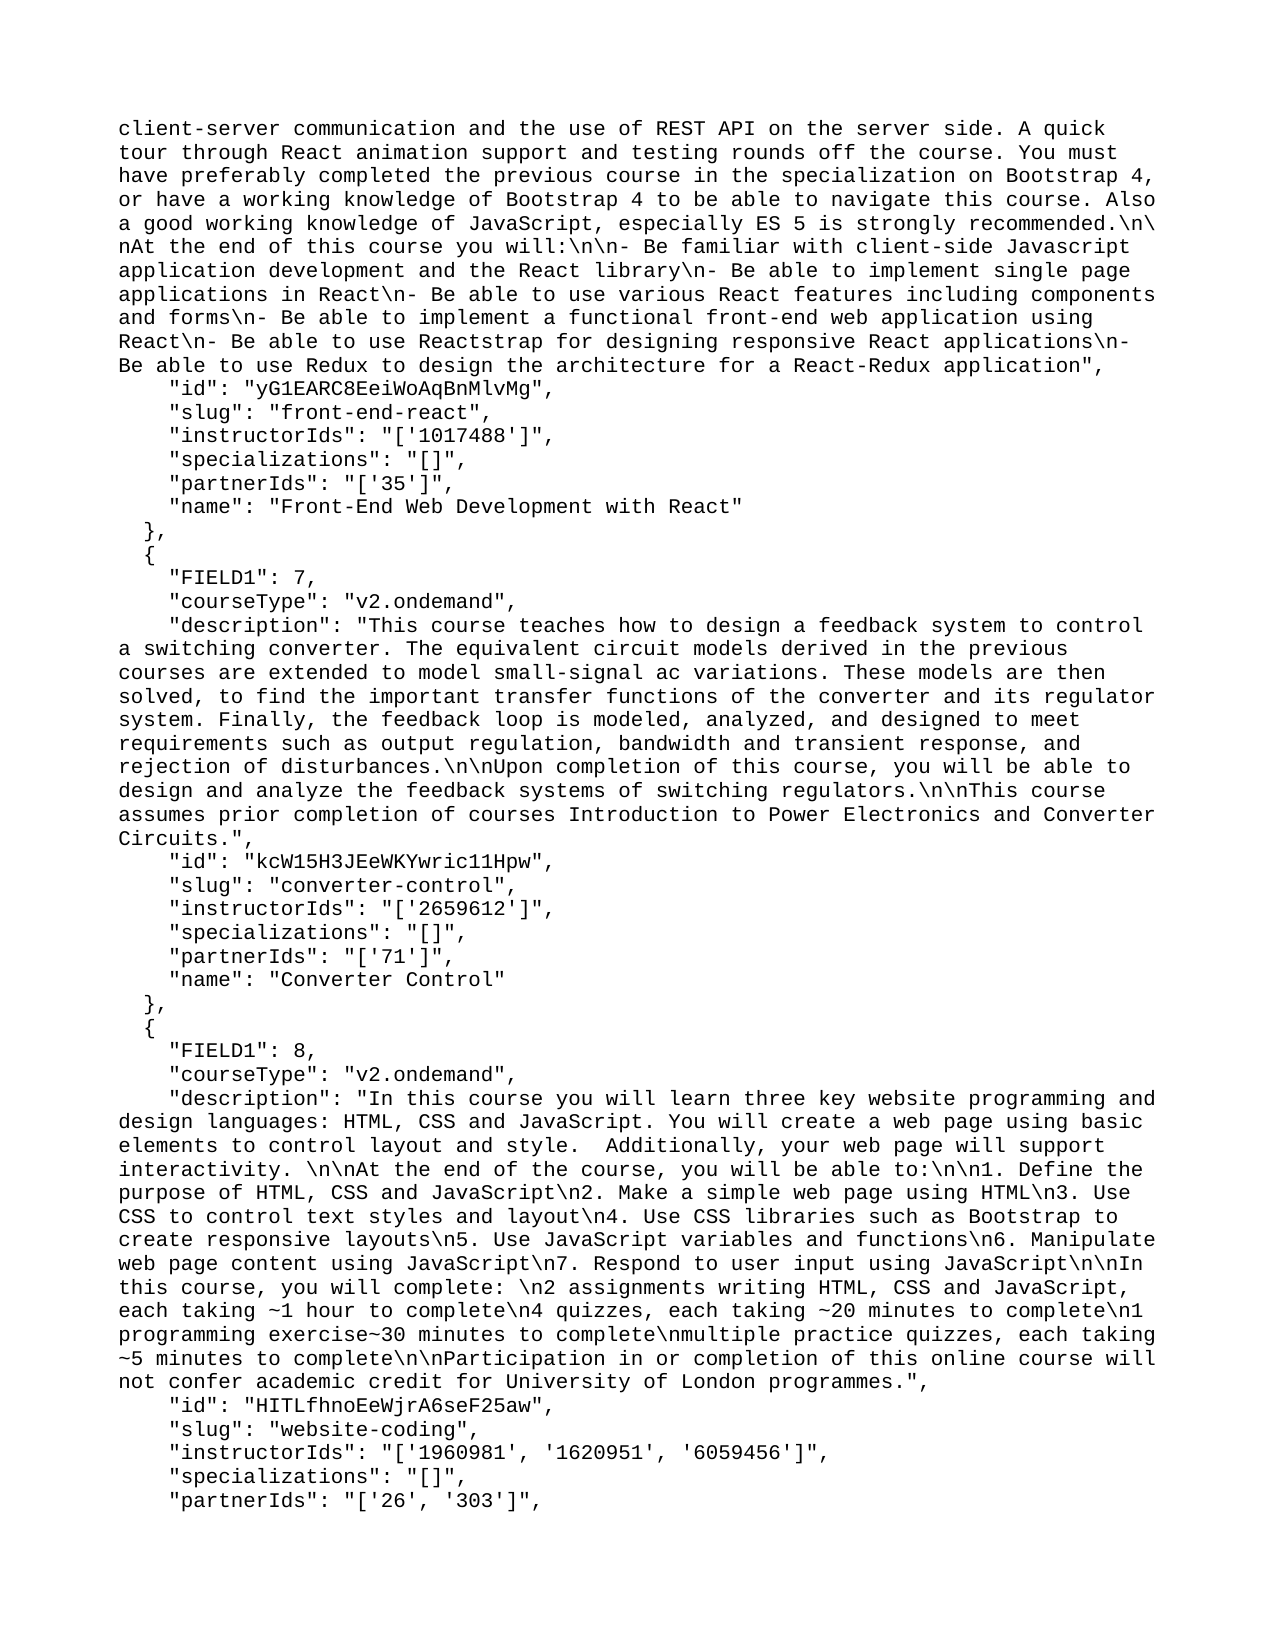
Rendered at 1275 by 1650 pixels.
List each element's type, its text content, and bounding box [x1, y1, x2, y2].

text "partnerIds": "['71']", [118, 946, 1157, 969]
text "description": "In this course you will learn three key website programming and design languages: HTML, CSS and JavaScript. You will create a web page using basic elements to control layout and style. Additionally, your web page will support interactivity. \n\nAt the end of the course, you will be able to:\n\n1. Define the purpose of HTML, CSS and JavaScript\n2. Make a simple web page using HTML\n3. Use CSS to control text styles and layout\n4. Use CSS libraries such as Bootstrap to create responsive layouts\n5. Use JavaScript variables and functions\n6. Manipulate web page content using JavaScript\n7. Respond to user input using JavaScript\n\nIn this course, you will complete: \n2 assignments writing HTML, CSS and JavaScript, each taking ~1 hour to complete\n4 quizzes, each taking ~20 minutes to complete\n1 programming exercise~30 minutes to complete\nmultiple practice quizzes, each taking ~5 minutes to complete\n\nParticipation in or completion of this online course will not confer academic credit for University of London programmes.", [118, 1088, 1157, 1395]
text }, [118, 993, 1157, 1017]
text "FIELD1": 8, [118, 1040, 1157, 1064]
text { [118, 1017, 1157, 1040]
text client-server communication and the use of REST API on the server side. A quick tour through React animation support and testing rounds off the course. You must have preferably completed the previous course in the specialization on Bootstrap 4, or have a working knowledge of Bootstrap 4 to be able to navigate this course. Also a good working knowledge of JavaScript, especially ES 5 is strongly recommended.\n\nAt the end of this course you will:\n\n- Be familiar with client-side Javascript application development and the React library\n- Be able to implement single page applications in React\n- Be able to use various React features including components and forms\n- Be able to implement a functional front-end web application using React\n- Be able to use Reactstrap for designing responsive React applications\n- Be able to use Redux to design the architecture for a React-Redux application", [118, 118, 1157, 378]
text "id": "HITLfhnoEeWjrA6seF25aw", [118, 1395, 1157, 1419]
text "specializations": "[]", [118, 922, 1157, 946]
text "instructorIds": "['2659612']", [118, 898, 1157, 922]
text "slug": "converter-control", [118, 875, 1157, 898]
text "slug": "website-coding", [118, 1419, 1157, 1442]
text "partnerIds": "['26', '303']", [118, 1489, 1157, 1513]
text "courseType": "v2.ondemand", [118, 591, 1157, 615]
text "instructorIds": "['1017488']", [118, 426, 1157, 449]
text }, [118, 520, 1157, 544]
text "slug": "front-end-react", [118, 402, 1157, 426]
text "id": "kcW15H3JEeWKYwric11Hpw", [118, 851, 1157, 875]
text { [118, 544, 1157, 567]
text "FIELD1": 7, [118, 567, 1157, 591]
text "partnerIds": "['35']", [118, 473, 1157, 496]
text "description": "This course teaches how to design a feedback system to control a switching converter. The equivalent circuit models derived in the previous courses are extended to model small-signal ac variations. These models are then solved, to find the important transfer functions of the converter and its regulator system. Finally, the feedback loop is modeled, analyzed, and designed to meet requirements such as output regulation, bandwidth and transient response, and rejection of disturbances.\n\nUpon completion of this course, you will be able to design and analyze the feedback systems of switching regulators.\n\nThis course assumes prior completion of courses Introduction to Power Electronics and Converter Circuits.", [118, 615, 1157, 851]
text "instructorIds": "['1960981', '1620951', '6059456']", [118, 1442, 1157, 1466]
text "specializations": "[]", [118, 1466, 1157, 1489]
text "name": "Converter Control" [118, 969, 1157, 993]
text "id": "yG1EARC8EeiWoAqBnMlvMg", [118, 378, 1157, 402]
text "name": "Front-End Web Development with React" [118, 496, 1157, 520]
text "specializations": "[]", [118, 449, 1157, 473]
text "courseType": "v2.ondemand", [118, 1064, 1157, 1088]
